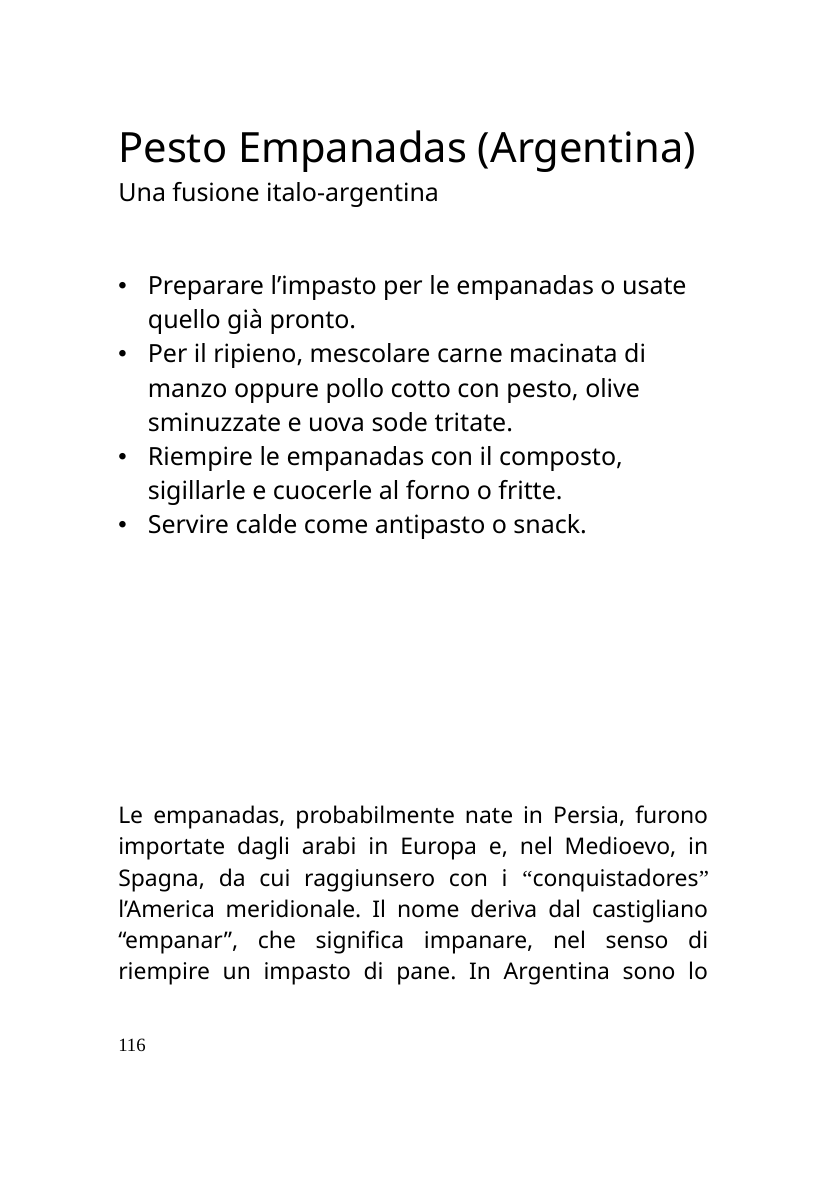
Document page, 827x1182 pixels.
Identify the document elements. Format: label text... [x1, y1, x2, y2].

text Una fusione italo-argentina [118, 175, 709, 209]
list Servire calde come antipasto o snack. [118, 506, 709, 541]
list Per il ripieno, mescolare carne macinata di manzo oppure pollo cotto con pesto, olive sminuzzate e uova sode tritate. [118, 336, 709, 438]
list Riempire le empanadas con il composto, sigillarle e cuocerle al forno o fritte. [118, 438, 709, 506]
list Preparare l’impasto per le empanadas o usate quello già pronto. [118, 268, 709, 336]
text Pesto Empanadas (Argentina) [118, 118, 709, 175]
text Le empanadas, probabilmente nate in Persia, furono importate dagli arabi in Europa e, nel Medioevo, in Spagna, da cui raggiunsero con i “conquistadores” l’America meridionale. Il nome deriva dal castigliano “empanar”, che significa impanare, nel senso di riempire un impasto di pane. In Argentina sono lo [118, 799, 709, 986]
